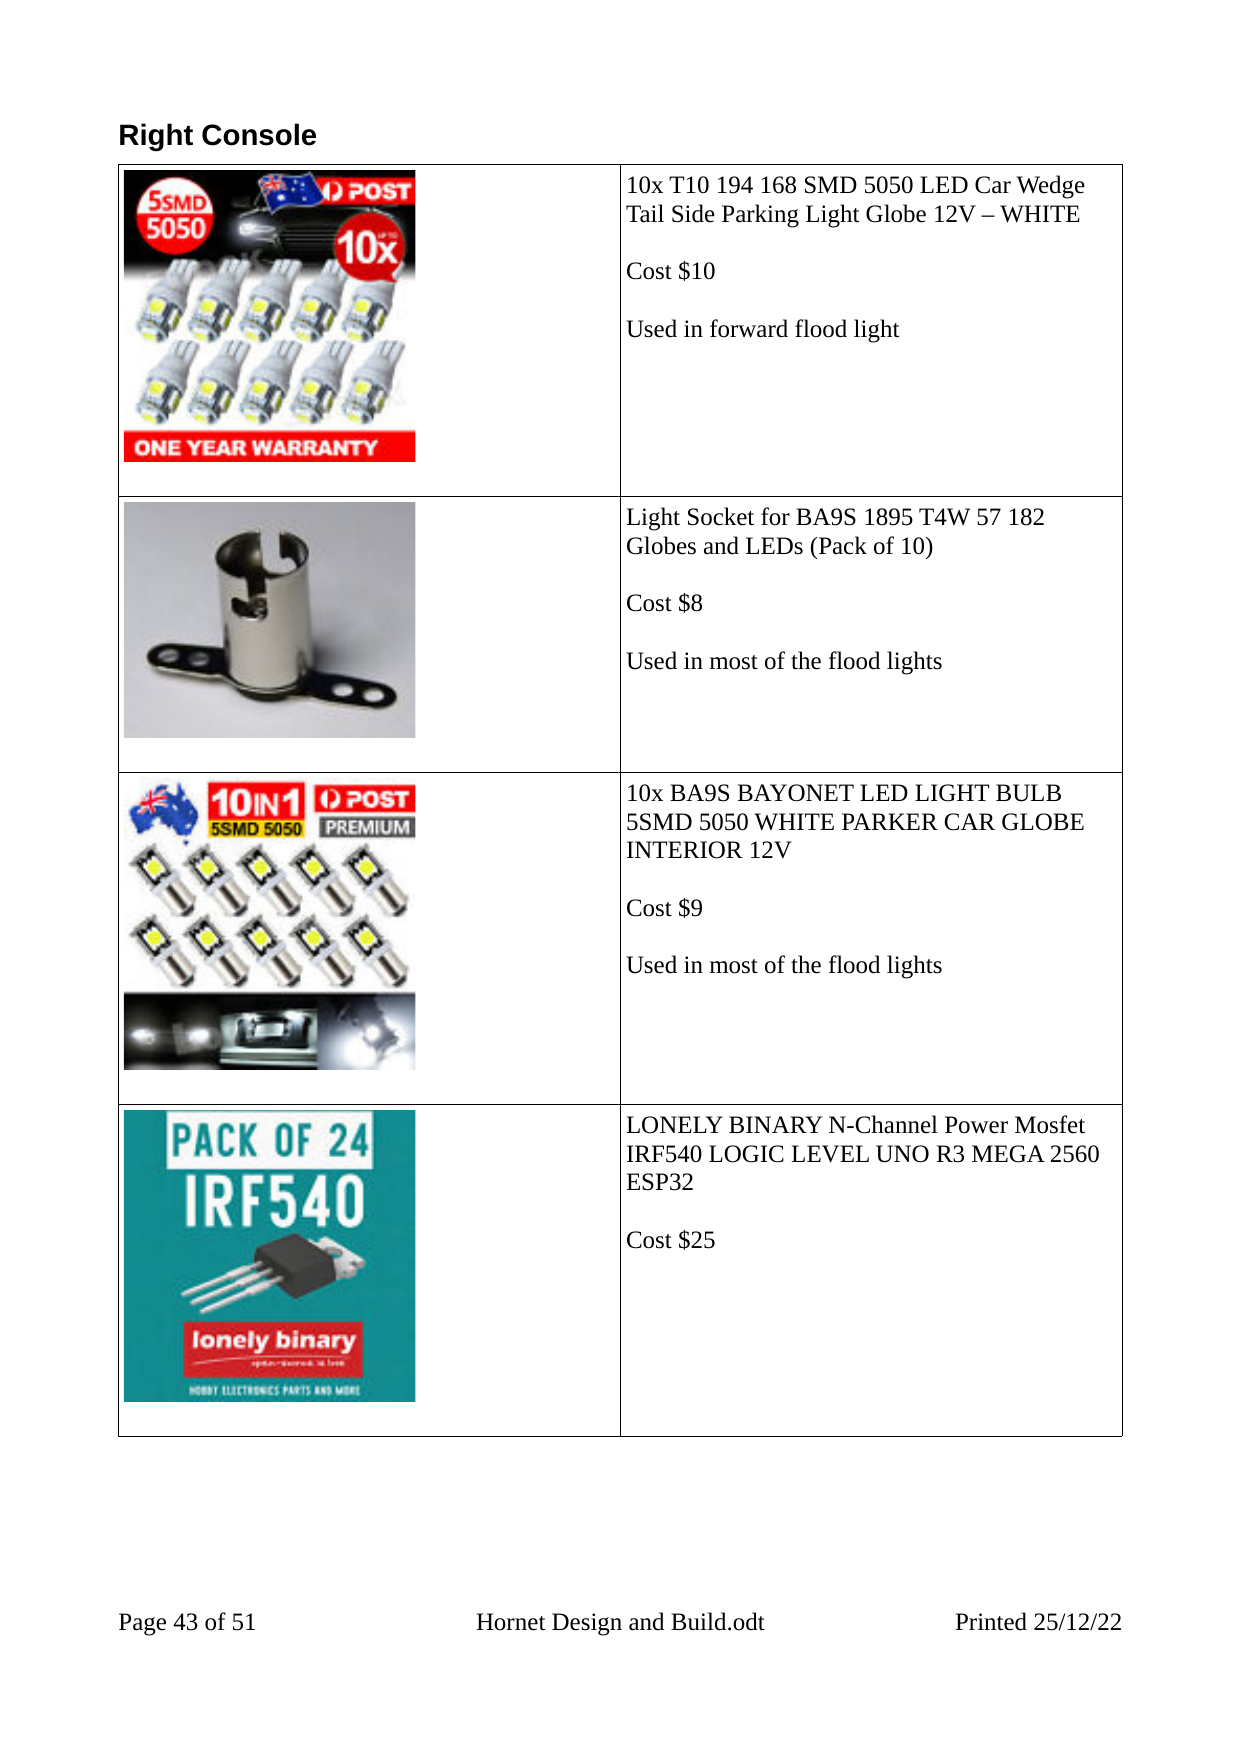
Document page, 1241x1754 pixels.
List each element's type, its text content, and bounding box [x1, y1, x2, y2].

table_cell [119, 497, 620, 772]
table_header 10x T10 194 168 SMD 5050 LED Car Wedge Tail Side Parking Light Globe 12V – WHITE Cost $10 Used in forward flood light [621, 165, 1122, 496]
table_header [119, 165, 620, 496]
table_cell LONELY BINARY N-Channel Power Mosfet IRF540 LOGIC LEVEL UNO R3 MEGA 2560 ESP32 Cost $25 [621, 1105, 1122, 1436]
table_cell Light Socket for BA9S 1895 T4W 57 182 Globes and LEDs (Pack of 10) Cost $8 Used in most of the flood lights [621, 497, 1122, 772]
subtitle Right Console [118, 118, 1122, 152]
picture [123, 777, 416, 1070]
table_cell [119, 773, 620, 1104]
picture [123, 170, 416, 462]
picture [123, 502, 416, 738]
table_cell 10x BA9S BAYONET LED LIGHT BULB 5SMD 5050 WHITE PARKER CAR GLOBE INTERIOR 12V Cost $9 Used in most of the flood lights [621, 773, 1122, 1104]
table_cell [119, 1105, 620, 1436]
picture [123, 1110, 416, 1402]
